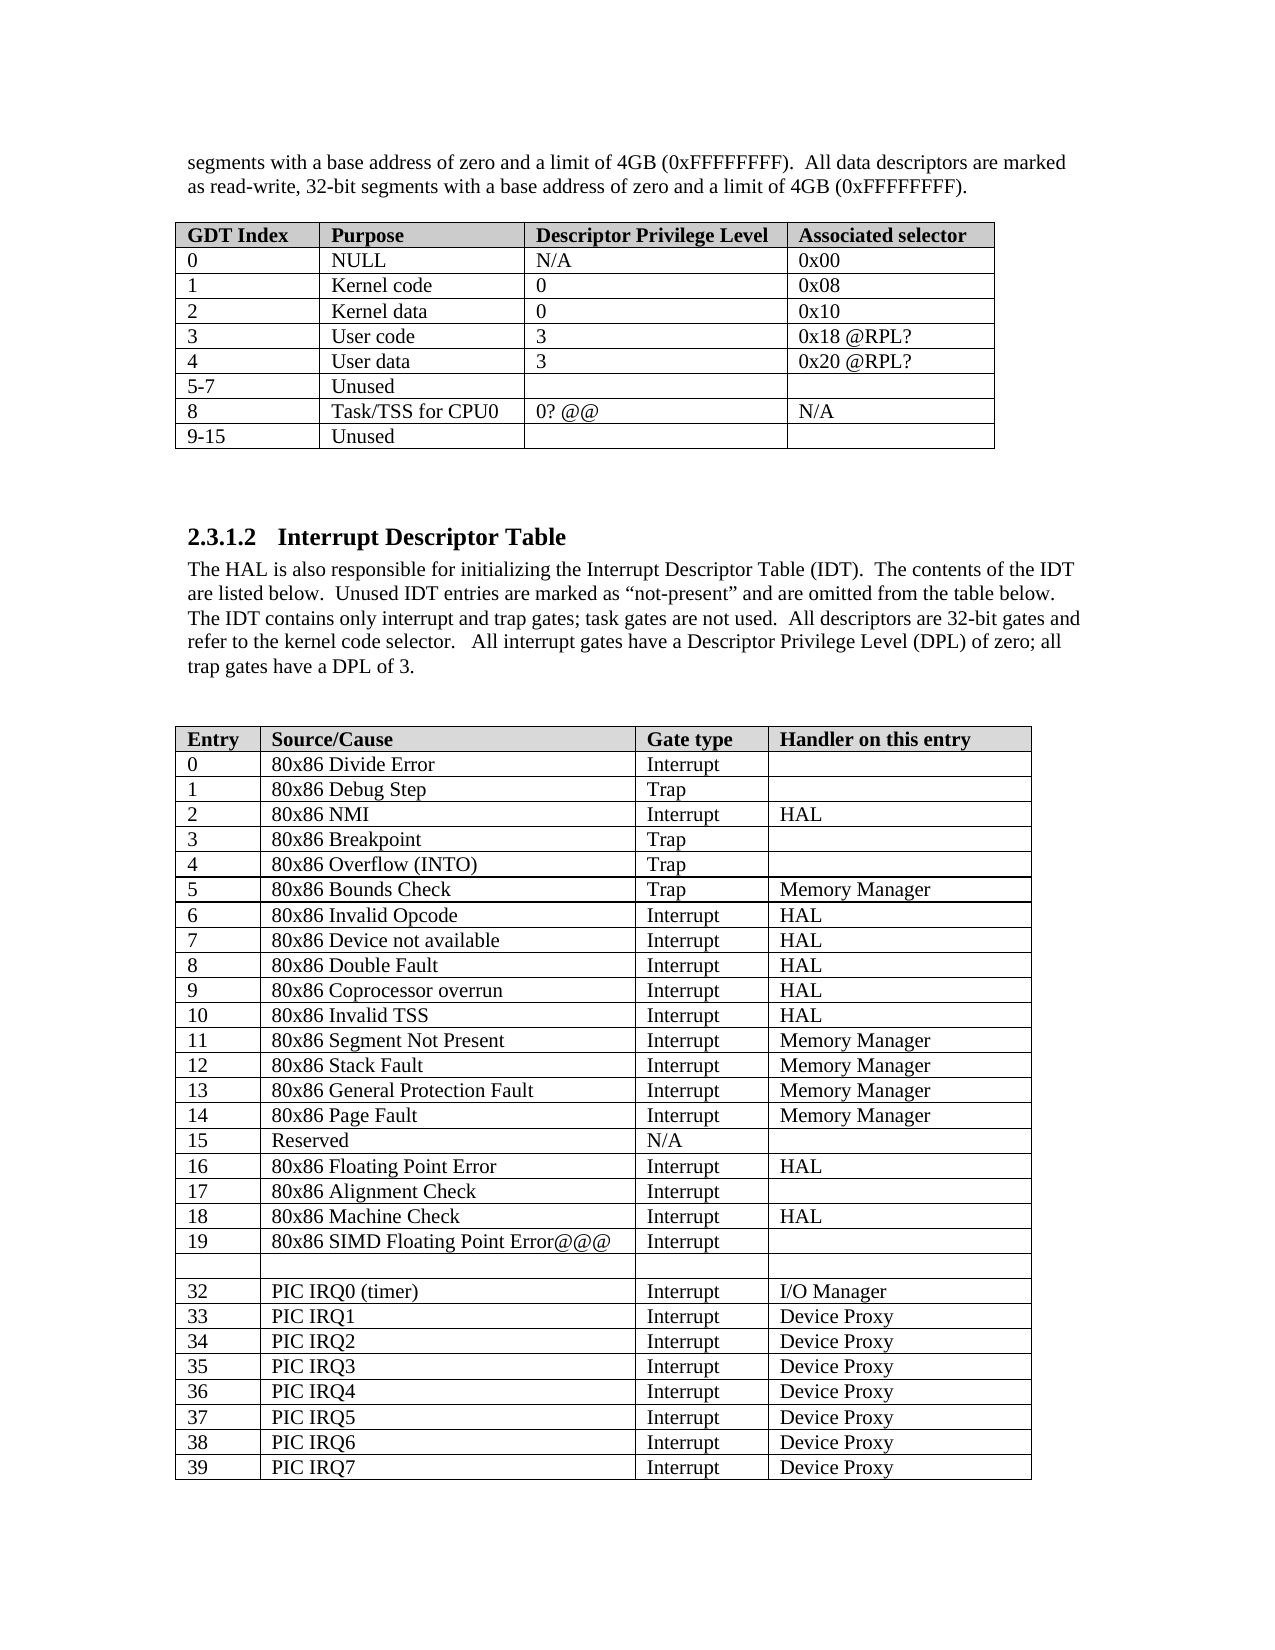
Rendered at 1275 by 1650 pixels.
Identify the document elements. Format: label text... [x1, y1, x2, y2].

table_cell 18 [176, 1204, 260, 1228]
table_cell 80x86 Overflow (INTO) [261, 852, 635, 876]
table_cell Interrupt [636, 1053, 768, 1077]
table_cell 80x86 Bounds Check [261, 878, 635, 901]
table_cell 0 [176, 248, 319, 272]
table_cell Kernel code [320, 274, 524, 297]
table_cell 8 [176, 953, 260, 977]
table_cell 14 [176, 1103, 260, 1127]
table_cell [769, 1179, 1031, 1203]
table_cell [176, 1254, 260, 1278]
table_cell 16 [176, 1154, 260, 1178]
table_cell 3 [176, 324, 319, 348]
table_cell 0 [525, 299, 787, 323]
table_cell 9 [176, 978, 260, 1002]
table_cell 4 [176, 349, 319, 373]
subtitle Interrupt Descriptor Table [187, 522, 1087, 551]
table_cell Kernel data [320, 299, 524, 323]
table_cell Interrupt [636, 1028, 768, 1052]
table_cell PIC IRQ5 [261, 1405, 635, 1429]
table_cell 13 [176, 1078, 260, 1102]
table_cell 3 [525, 324, 787, 348]
table_cell Interrupt [636, 1078, 768, 1102]
table_cell HAL [769, 978, 1031, 1002]
table_header Associated selector [788, 223, 994, 247]
table_header GDT Index [176, 223, 319, 247]
table_cell [769, 852, 1031, 876]
table_cell 33 [176, 1304, 260, 1328]
table_cell Interrupt [636, 752, 768, 776]
table_cell N/A [788, 399, 994, 423]
table_cell Interrupt [636, 1204, 768, 1228]
table_cell 5 [176, 878, 260, 901]
table_cell 80x86 Machine Check [261, 1204, 635, 1228]
table_cell 80x86 Stack Fault [261, 1053, 635, 1077]
table_cell Interrupt [636, 1430, 768, 1454]
table_cell 0? @@ [525, 399, 787, 423]
table_cell Interrupt [636, 1229, 768, 1253]
table_cell Interrupt [636, 1405, 768, 1429]
table_cell Interrupt [636, 903, 768, 927]
table_cell 0x18 @RPL? [788, 324, 994, 348]
table_cell 0 [176, 752, 260, 776]
table_cell 12 [176, 1053, 260, 1077]
table_cell [636, 1254, 768, 1278]
table_cell User code [320, 324, 524, 348]
table_cell 1 [176, 777, 260, 801]
table_cell N/A [525, 248, 787, 272]
table_cell Interrupt [636, 953, 768, 977]
table_cell [769, 1254, 1031, 1278]
table_cell Interrupt [636, 1279, 768, 1303]
table_cell Interrupt [636, 1003, 768, 1027]
table_cell [788, 424, 994, 448]
table_cell Interrupt [636, 928, 768, 952]
table_cell 19 [176, 1229, 260, 1253]
table_cell HAL [769, 1204, 1031, 1228]
table_cell Device Proxy [769, 1329, 1031, 1353]
table_cell 11 [176, 1028, 260, 1052]
table_cell Device Proxy [769, 1455, 1031, 1479]
table_cell Device Proxy [769, 1380, 1031, 1403]
table_cell Device Proxy [769, 1304, 1031, 1328]
table_header Entry [176, 727, 260, 751]
table_cell 80x86 SIMD Floating Point Error@@@ [261, 1229, 635, 1253]
table_cell Trap [636, 852, 768, 876]
table_cell 34 [176, 1329, 260, 1353]
table_cell 80x86 NMI [261, 802, 635, 826]
table_cell PIC IRQ7 [261, 1455, 635, 1479]
table_cell [261, 1254, 635, 1278]
table_cell 80x86 Alignment Check [261, 1179, 635, 1203]
table_cell Device Proxy [769, 1430, 1031, 1454]
table_cell [788, 374, 994, 398]
table_cell PIC IRQ2 [261, 1329, 635, 1353]
table_cell HAL [769, 802, 1031, 826]
table_cell 5-7 [176, 374, 319, 398]
table_cell PIC IRQ3 [261, 1354, 635, 1378]
table_cell Device Proxy [769, 1405, 1031, 1429]
table_cell Unused [320, 374, 524, 398]
table_cell HAL [769, 1003, 1031, 1027]
table_cell Reserved [261, 1129, 635, 1152]
table_cell 80x86 Divide Error [261, 752, 635, 776]
table_cell Interrupt [636, 978, 768, 1002]
table_cell [769, 777, 1031, 801]
table_cell Trap [636, 827, 768, 851]
table_cell 32 [176, 1279, 260, 1303]
table_cell PIC IRQ0 (timer) [261, 1279, 635, 1303]
table_cell Interrupt [636, 802, 768, 826]
table_cell 38 [176, 1430, 260, 1454]
table_cell PIC IRQ6 [261, 1430, 635, 1454]
table_cell Interrupt [636, 1304, 768, 1328]
table_cell Unused [320, 424, 524, 448]
table_cell 2 [176, 802, 260, 826]
table_cell Memory Manager [769, 1028, 1031, 1052]
table_cell N/A [636, 1129, 768, 1152]
table_cell Interrupt [636, 1380, 768, 1403]
table_header Source/Cause [261, 727, 635, 751]
table_cell 8 [176, 399, 319, 423]
table_cell 80x86 Device not available [261, 928, 635, 952]
table_cell 15 [176, 1129, 260, 1152]
table_cell 10 [176, 1003, 260, 1027]
table_cell HAL [769, 928, 1031, 952]
table_cell 80x86 Page Fault [261, 1103, 635, 1127]
table_header Handler on this entry [769, 727, 1031, 751]
table_cell 37 [176, 1405, 260, 1429]
table_cell PIC IRQ4 [261, 1380, 635, 1403]
table_cell Trap [636, 777, 768, 801]
table_cell 80x86 Segment Not Present [261, 1028, 635, 1052]
table_cell 80x86 Debug Step [261, 777, 635, 801]
table_cell 39 [176, 1455, 260, 1479]
table_cell [769, 1229, 1031, 1253]
table_cell Interrupt [636, 1329, 768, 1353]
table_cell Interrupt [636, 1455, 768, 1479]
table_cell [769, 827, 1031, 851]
table_cell Interrupt [636, 1179, 768, 1203]
table_cell Memory Manager [769, 1053, 1031, 1077]
table_cell 17 [176, 1179, 260, 1203]
table_cell 3 [176, 827, 260, 851]
text The HAL is also responsible for initializing the Interrupt Descriptor Table (IDT). The contents of the IDT are listed below. Unused IDT entries are marked as “not-present” and are omitted from the table below. The IDT contains only interrupt and trap gates; task gates are not used. All descriptors are 32-bit gates and refer to the kernel code selector. All interrupt gates have a Descriptor Privilege Level (DPL) of zero; all trap gates have a DPL of 3. [187, 557, 1087, 678]
table_cell 80x86 Invalid Opcode [261, 903, 635, 927]
table_cell [525, 374, 787, 398]
table_cell Interrupt [636, 1154, 768, 1178]
table_cell 80x86 General Protection Fault [261, 1078, 635, 1102]
table_cell 0x20 @RPL? [788, 349, 994, 373]
table_cell 9-15 [176, 424, 319, 448]
table_cell 80x86 Invalid TSS [261, 1003, 635, 1027]
table_cell HAL [769, 1154, 1031, 1178]
table_cell 6 [176, 903, 260, 927]
table_cell 80x86 Double Fault [261, 953, 635, 977]
table_cell 0x10 [788, 299, 994, 323]
table_cell 3 [525, 349, 787, 373]
table_cell Trap [636, 878, 768, 901]
table_header Purpose [320, 223, 524, 247]
table_cell 80x86 Coprocessor overrun [261, 978, 635, 1002]
text segments with a base address of zero and a limit of 4GB (0xFFFFFFFF). All data descriptors are marked as read-write, 32-bit segments with a base address of zero and a limit of 4GB (0xFFFFFFFF). [187, 150, 1087, 198]
table_cell User data [320, 349, 524, 373]
table_cell Device Proxy [769, 1354, 1031, 1378]
table_cell NULL [320, 248, 524, 272]
table_cell HAL [769, 903, 1031, 927]
table_cell Task/TSS for CPU0 [320, 399, 524, 423]
table_cell [525, 424, 787, 448]
table_cell 0 [525, 274, 787, 297]
table_cell 80x86 Floating Point Error [261, 1154, 635, 1178]
table_cell I/O Manager [769, 1279, 1031, 1303]
table_cell 0x00 [788, 248, 994, 272]
table_header Descriptor Privilege Level [525, 223, 787, 247]
table_cell PIC IRQ1 [261, 1304, 635, 1328]
table_cell 2 [176, 299, 319, 323]
table_cell 7 [176, 928, 260, 952]
table_cell 80x86 Breakpoint [261, 827, 635, 851]
table_cell Memory Manager [769, 1103, 1031, 1127]
table_cell Interrupt [636, 1103, 768, 1127]
table_header Gate type [636, 727, 768, 751]
table_cell 0x08 [788, 274, 994, 297]
table_cell Interrupt [636, 1354, 768, 1378]
table_cell [769, 752, 1031, 776]
table_cell 4 [176, 852, 260, 876]
table_cell Memory Manager [769, 1078, 1031, 1102]
table_cell Memory Manager [769, 878, 1031, 901]
table_cell [769, 1129, 1031, 1152]
table_cell 35 [176, 1354, 260, 1378]
table_cell HAL [769, 953, 1031, 977]
table_cell 36 [176, 1380, 260, 1403]
table_cell 1 [176, 274, 319, 297]
